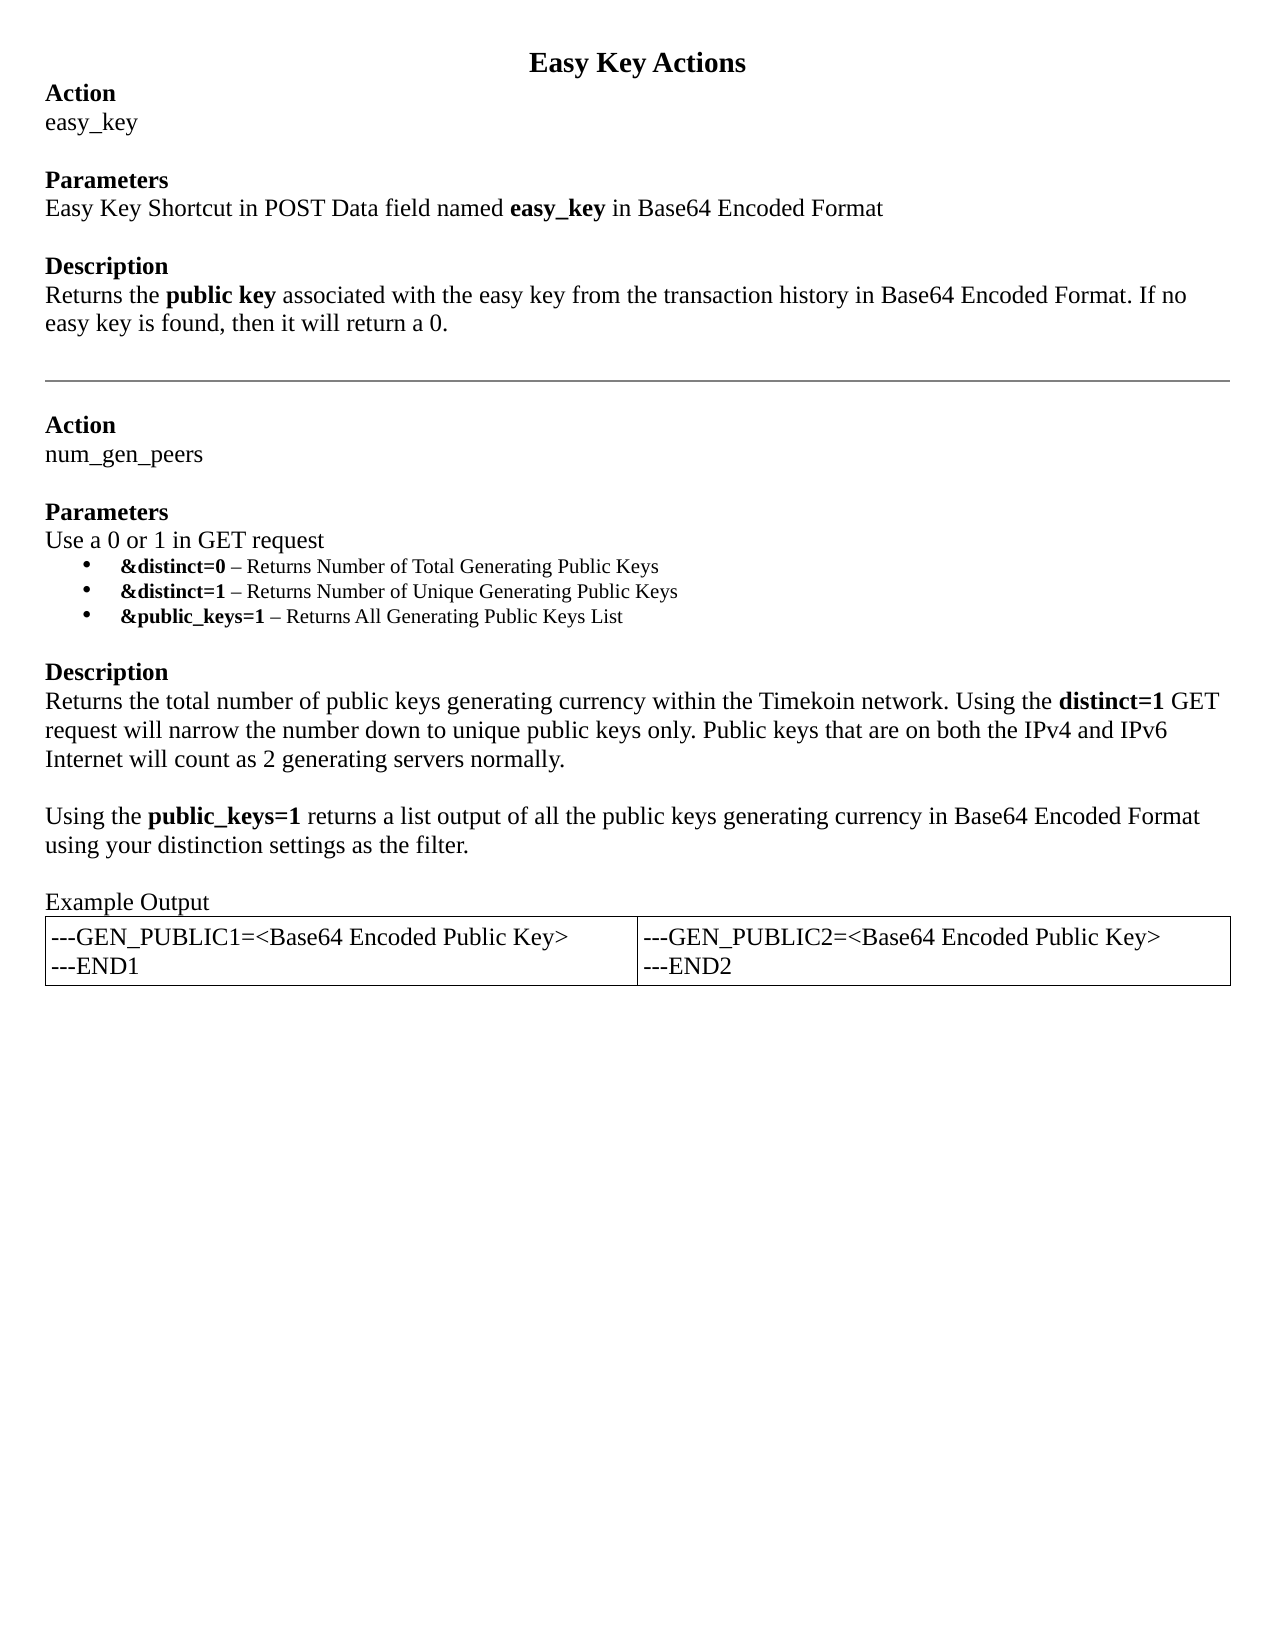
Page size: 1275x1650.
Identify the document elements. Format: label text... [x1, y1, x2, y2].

text easy_key [45, 107, 1230, 136]
text Description [45, 657, 1230, 686]
list &distinct=0 – Returns Number of Total Generating Public Keys [82, 554, 1230, 579]
text Returns the public key associated with the easy key from the transaction history in Base64 Encoded Format. If no easy key is found, then it will return a 0. [45, 280, 1230, 337]
text Use a 0 or 1 in GET request [45, 525, 1230, 554]
list &public_keys=1 – Returns All Generating Public Keys List [82, 604, 1230, 629]
text Description [45, 251, 1230, 280]
table_header ---GEN_PUBLIC1=<Base64 Encoded Public Key> ---END1 [46, 917, 637, 985]
text Example Output [45, 887, 1230, 916]
text Using the public_keys=1 returns a list output of all the public keys generating currency in Base64 Encoded Format using your distinction settings as the filter. [45, 801, 1230, 859]
text Parameters [45, 497, 1230, 525]
text Action [45, 410, 1230, 439]
list &distinct=1 – Returns Number of Unique Generating Public Keys [82, 579, 1230, 604]
text Action [45, 78, 1230, 107]
text Easy Key Actions [45, 45, 1230, 78]
text Returns the total number of public keys generating currency within the Timekoin network. Using the distinct=1 GET request will narrow the number down to unique public keys only. Public keys that are on both the IPv4 and IPv6 Internet will count as 2 generating servers normally. [45, 686, 1230, 801]
text num_gen_peers [45, 439, 1230, 468]
text Easy Key Shortcut in POST Data field named easy_key in Base64 Encoded Format [45, 193, 1230, 222]
table_header ---GEN_PUBLIC2=<Base64 Encoded Public Key> ---END2 [638, 917, 1230, 985]
text Parameters [45, 165, 1230, 193]
